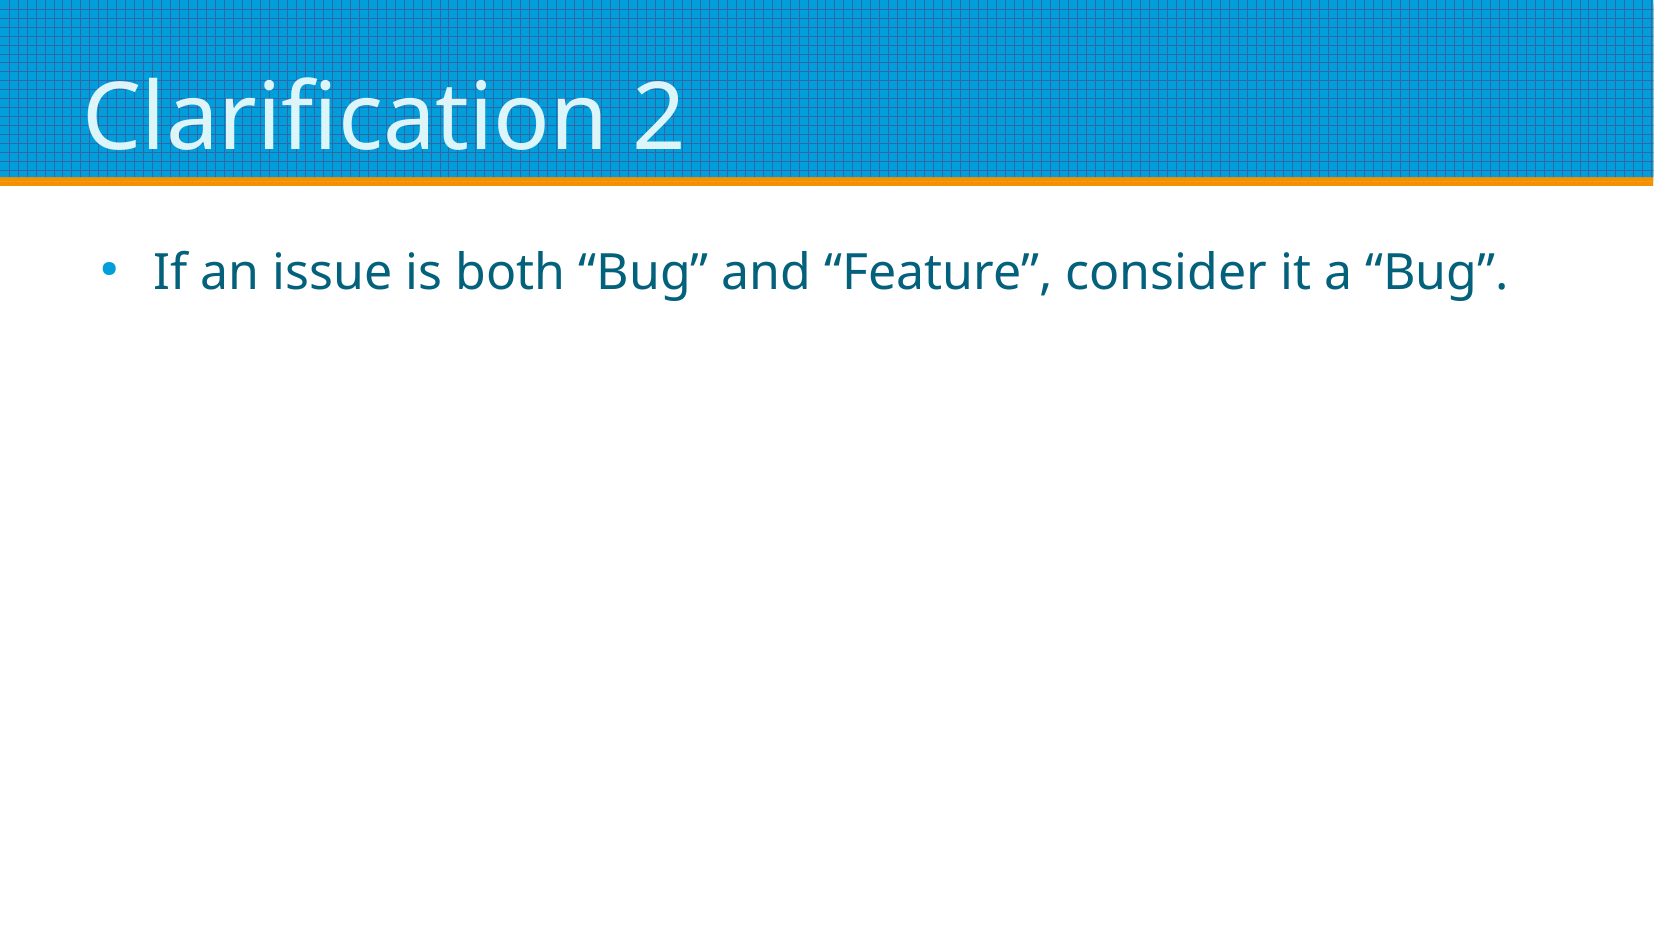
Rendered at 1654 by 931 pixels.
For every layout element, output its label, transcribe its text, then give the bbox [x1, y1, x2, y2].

title Clarification 2 [82, 14, 1571, 178]
list If an issue is both “Bug” and “Feature”, consider it a “Bug”. [82, 236, 1571, 813]
